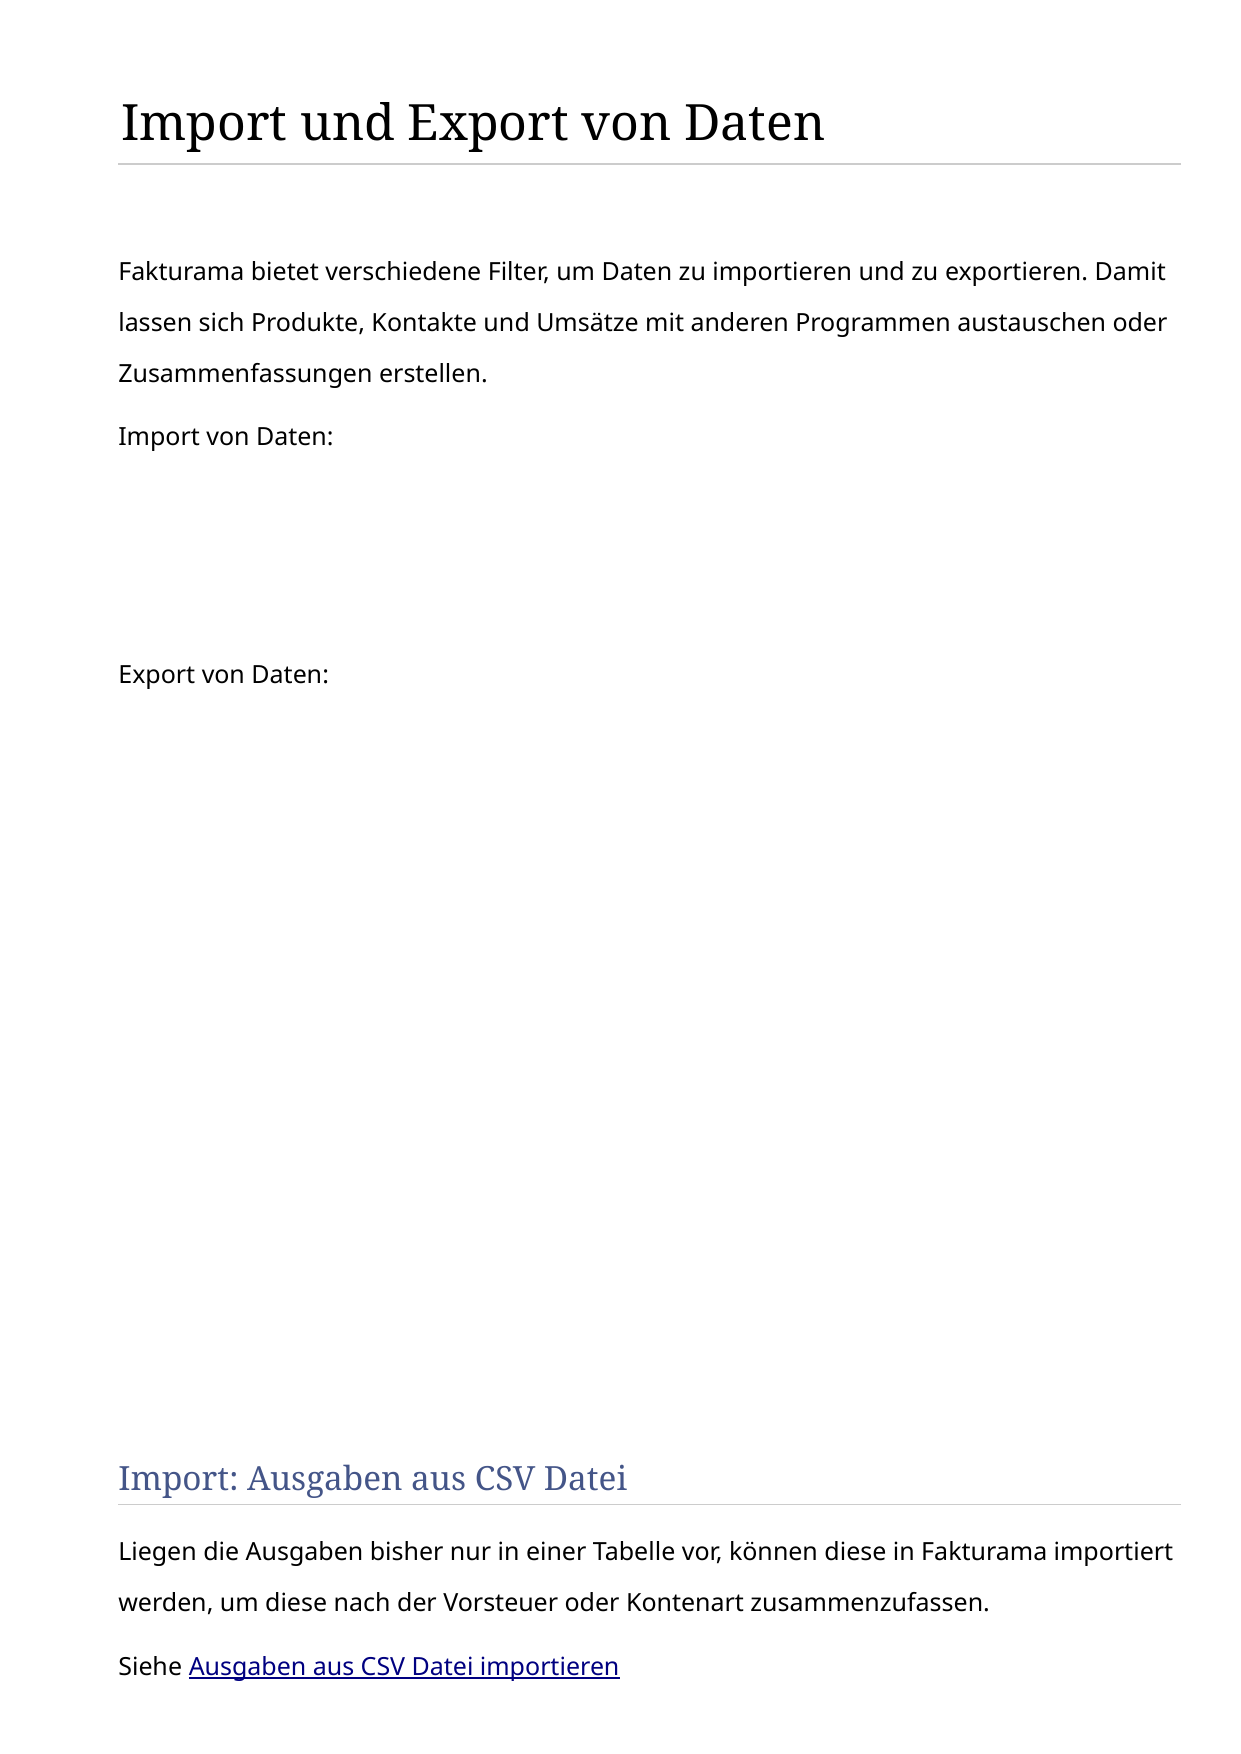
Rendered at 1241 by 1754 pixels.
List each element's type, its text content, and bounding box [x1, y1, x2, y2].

text Export von Daten: [118, 656, 1181, 690]
text Siehe Ausgaben aus CSV Datei importieren [118, 1648, 1181, 1683]
text Import von Daten: [118, 419, 1181, 453]
text Liegen die Ausgaben bisher nur in einer Tabelle vor, können diese in Fakturama importiert werden, um diese nach der Vorsteuer oder Kontenart zusammenzufassen. [118, 1534, 1181, 1619]
subtitle Import und Export von Daten [118, 84, 1181, 163]
subtitle Import: Ausgaben aus CSV Datei [118, 1454, 1181, 1504]
text Fakturama bietet verschiedene Filter, um Daten zu importieren und zu exportieren. Damit lassen sich Produkte, Kontakte und Umsätze mit anderen Programmen austauschen oder Zusammenfassungen erstellen. [118, 253, 1181, 389]
